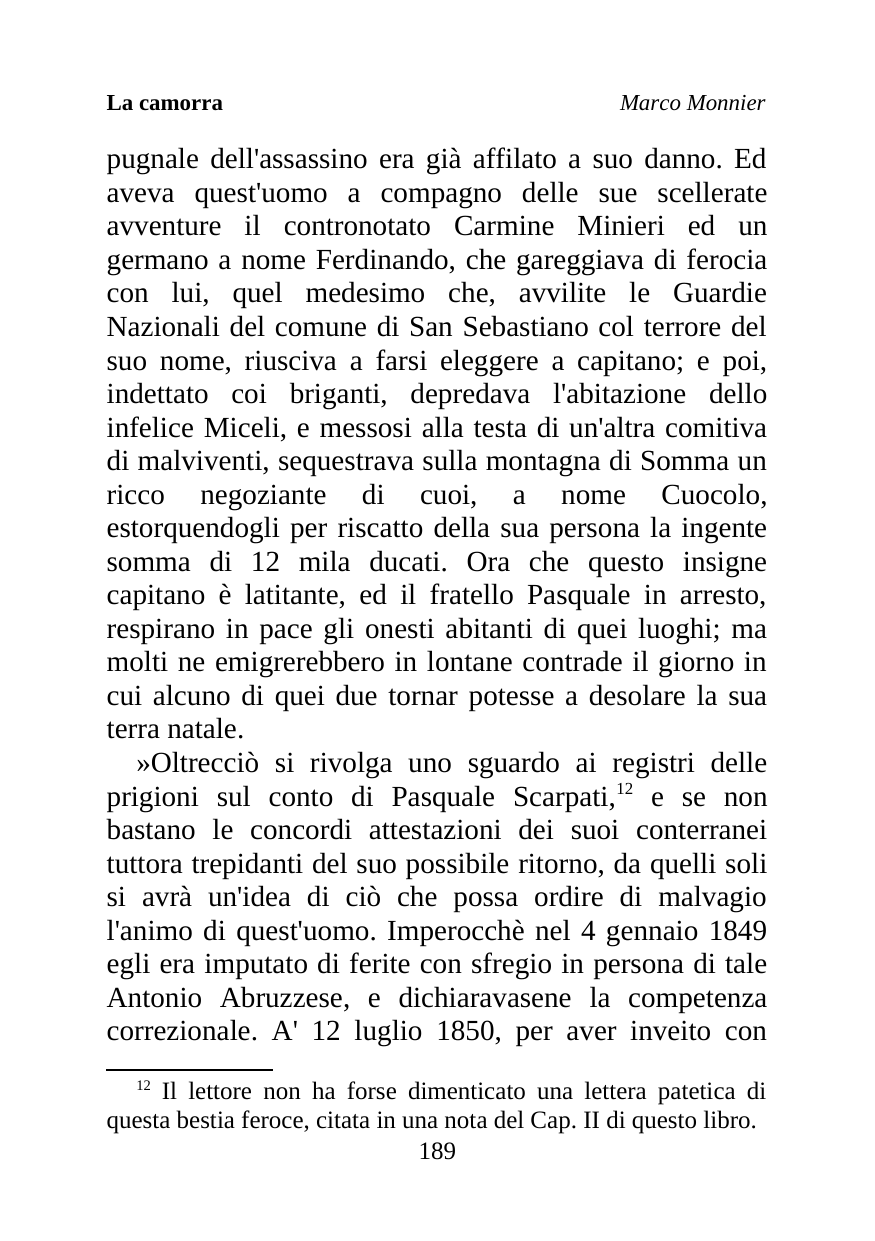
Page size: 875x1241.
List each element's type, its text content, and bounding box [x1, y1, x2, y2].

text Il lettore non ha forse dimenticato una lettera patetica di questa bestia feroce, citata in una nota del Cap. II di questo libro. [106, 1076, 768, 1134]
text »Oltrecciò si rivolga uno sguardo ai registri delle prigioni sul conto di Pasquale Scarpati, e se non bastano le concordi attestazioni dei suoi conterranei tuttora trepidanti del suo possibile ritorno, da quelli soli si avrà un'idea di ciò che possa ordire di malvagio l'animo di quest'uomo. Imperocchè nel 4 gennaio 1849 egli era imputato di ferite con sfregio in persona di tale Antonio Abruzzese, e dichiaravasene la competenza correzionale. A' 12 luglio 1850, per aver inveito con [106, 745, 768, 1047]
text pugnale dell'assassino era già affilato a suo danno. Ed aveva quest'uomo a compagno delle sue scellerate avventure il contronotato Carmine Minieri ed un germano a nome Ferdinando, che gareggiava di ferocia con lui, quel medesimo che, avvilite le Guardie Nazionali del comune di San Sebastiano col terrore del suo nome, riusciva a farsi eleggere a capitano; e poi, indettato coi briganti, depredava l'abitazione dello infelice Miceli, e messosi alla testa di un'altra comitiva di malviventi, sequestrava sulla montagna di Somma un ricco negoziante di cuoi, a nome Cuocolo, estorquendogli per riscatto della sua persona la ingente somma di 12 mila ducati. Ora che questo insigne capitano è latitante, ed il fratello Pasquale in arresto, respirano in pace gli onesti abitanti di quei luoghi; ma molti ne emigrerebbero in lontane contrade il giorno in cui alcuno di quei due tornar potesse a desolare la sua terra natale. [106, 141, 768, 745]
